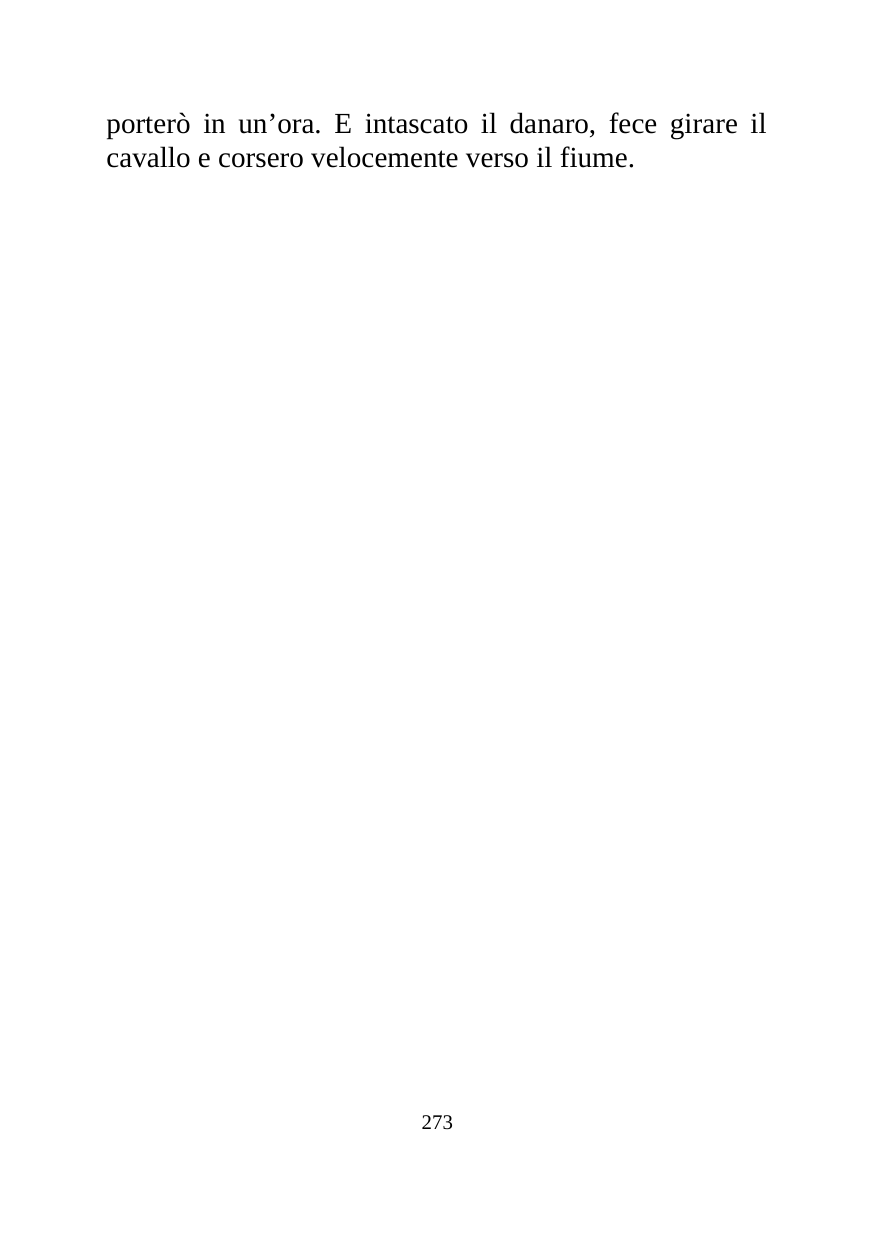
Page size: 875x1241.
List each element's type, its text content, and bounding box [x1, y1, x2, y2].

text porterò in un’ora. E intascato il danaro, fece girare il cavallo e corsero velocemente verso il fiume. [106, 106, 768, 173]
